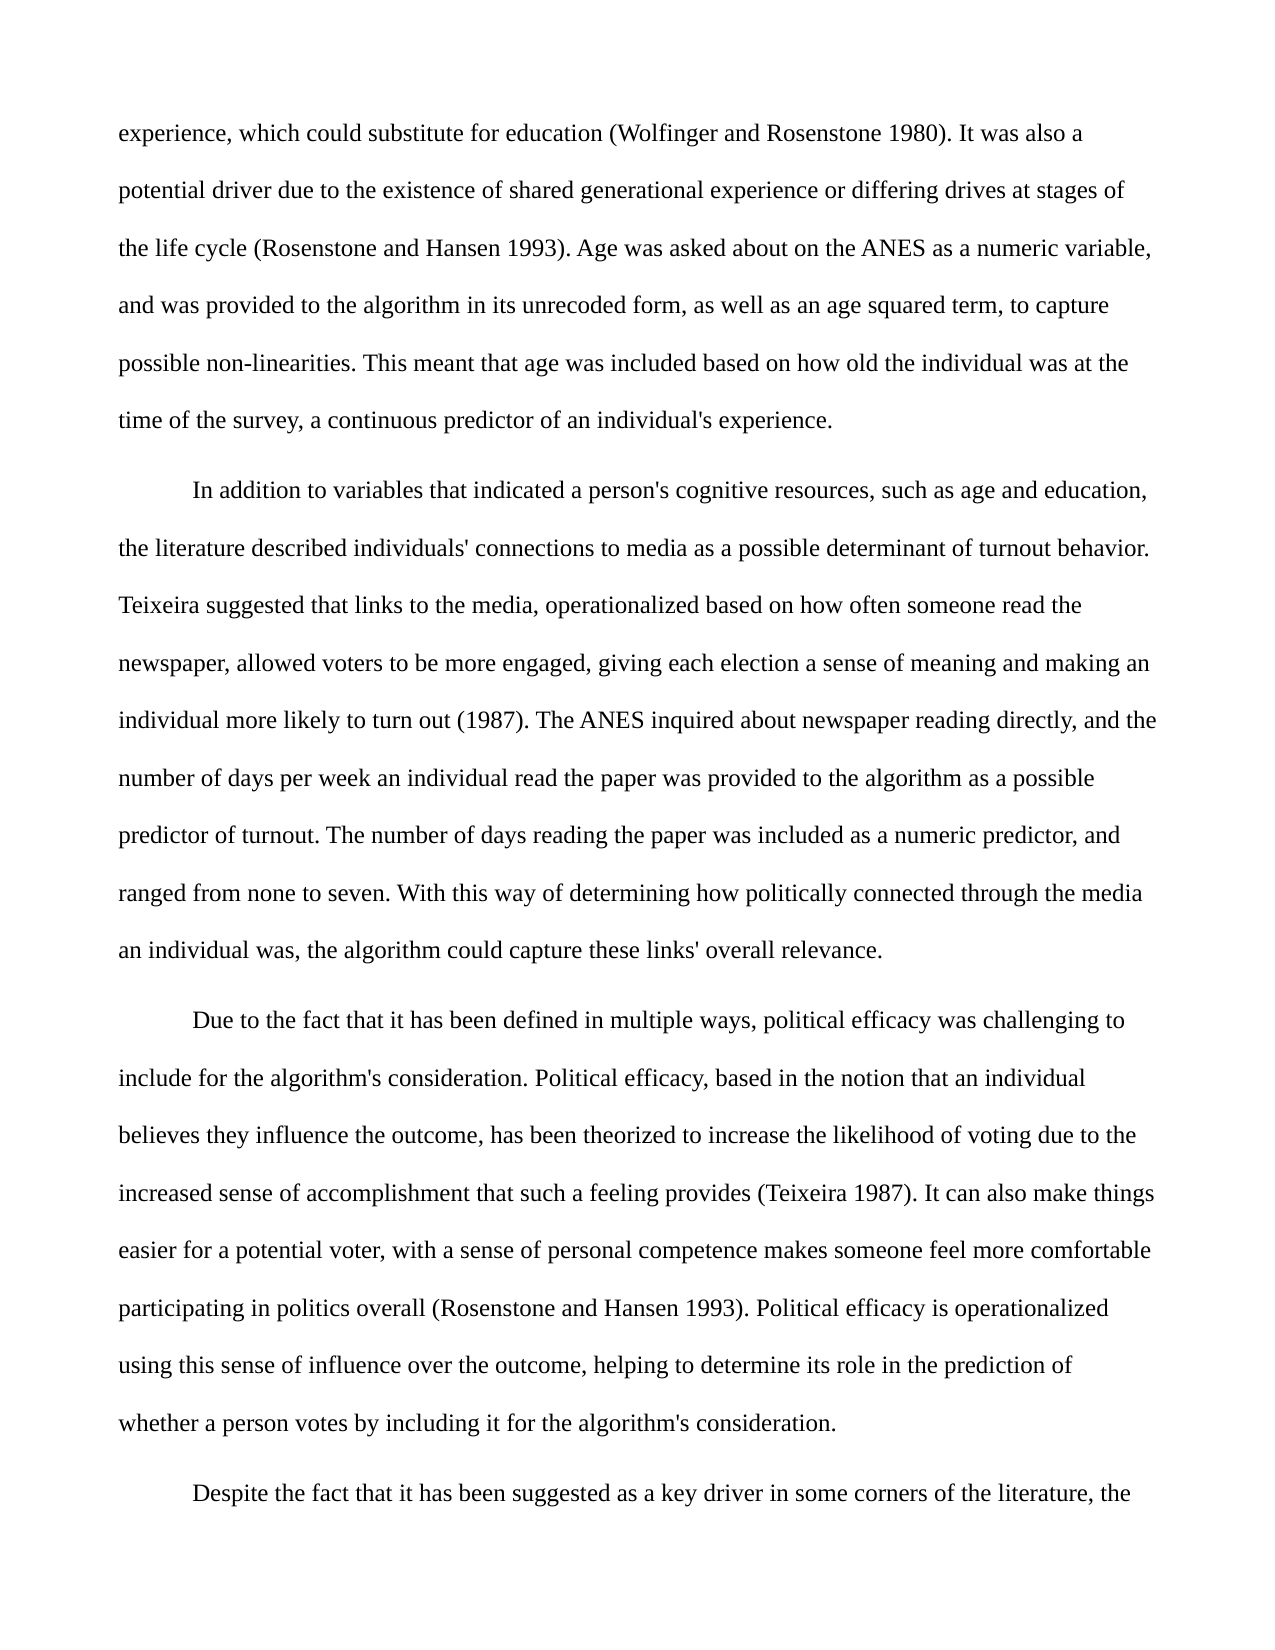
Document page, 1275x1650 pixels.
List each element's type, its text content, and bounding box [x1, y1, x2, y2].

text Despite the fact that it has been suggested as a key driver in some corners of the literature, the [118, 1478, 1157, 1507]
text In addition to variables that indicated a person's cognitive resources, such as age and education, the literature described individuals' connections to media as a possible determinant of turnout behavior. Teixeira suggested that links to the media, operationalized based on how often someone read the newspaper, allowed voters to be more engaged, giving each election a sense of meaning and making an individual more likely to turn out (1987). The ANES inquired about newspaper reading directly, and the number of days per week an individual read the paper was provided to the algorithm as a possible predictor of turnout. The number of days reading the paper was included as a numeric predictor, and ranged from none to seven. With this way of determining how politically connected through the media an individual was, the algorithm could capture these links' overall relevance. [118, 476, 1157, 964]
text Due to the fact that it has been defined in multiple ways, political efficacy was challenging to include for the algorithm's consideration. Political efficacy, based in the notion that an individual believes they influence the outcome, has been theorized to increase the likelihood of voting due to the increased sense of accomplishment that such a feeling provides (Teixeira 1987). It can also make things easier for a potential voter, with a sense of personal competence makes someone feel more comfortable participating in politics overall (Rosenstone and Hansen 1993). Political efficacy is operationalized using this sense of influence over the outcome, helping to determine its role in the prediction of whether a person votes by including it for the algorithm's consideration. [118, 1006, 1157, 1437]
text experience, which could substitute for education (Wolfinger and Rosenstone 1980). It was also a potential driver due to the existence of shared generational experience or differing drives at stages of the life cycle (Rosenstone and Hansen 1993). Age was asked about on the ANES as a numeric variable, and was provided to the algorithm in its unrecoded form, as well as an age squared term, to capture possible non-linearities. This meant that age was included based on how old the individual was at the time of the survey, a continuous predictor of an individual's experience. [118, 118, 1157, 434]
